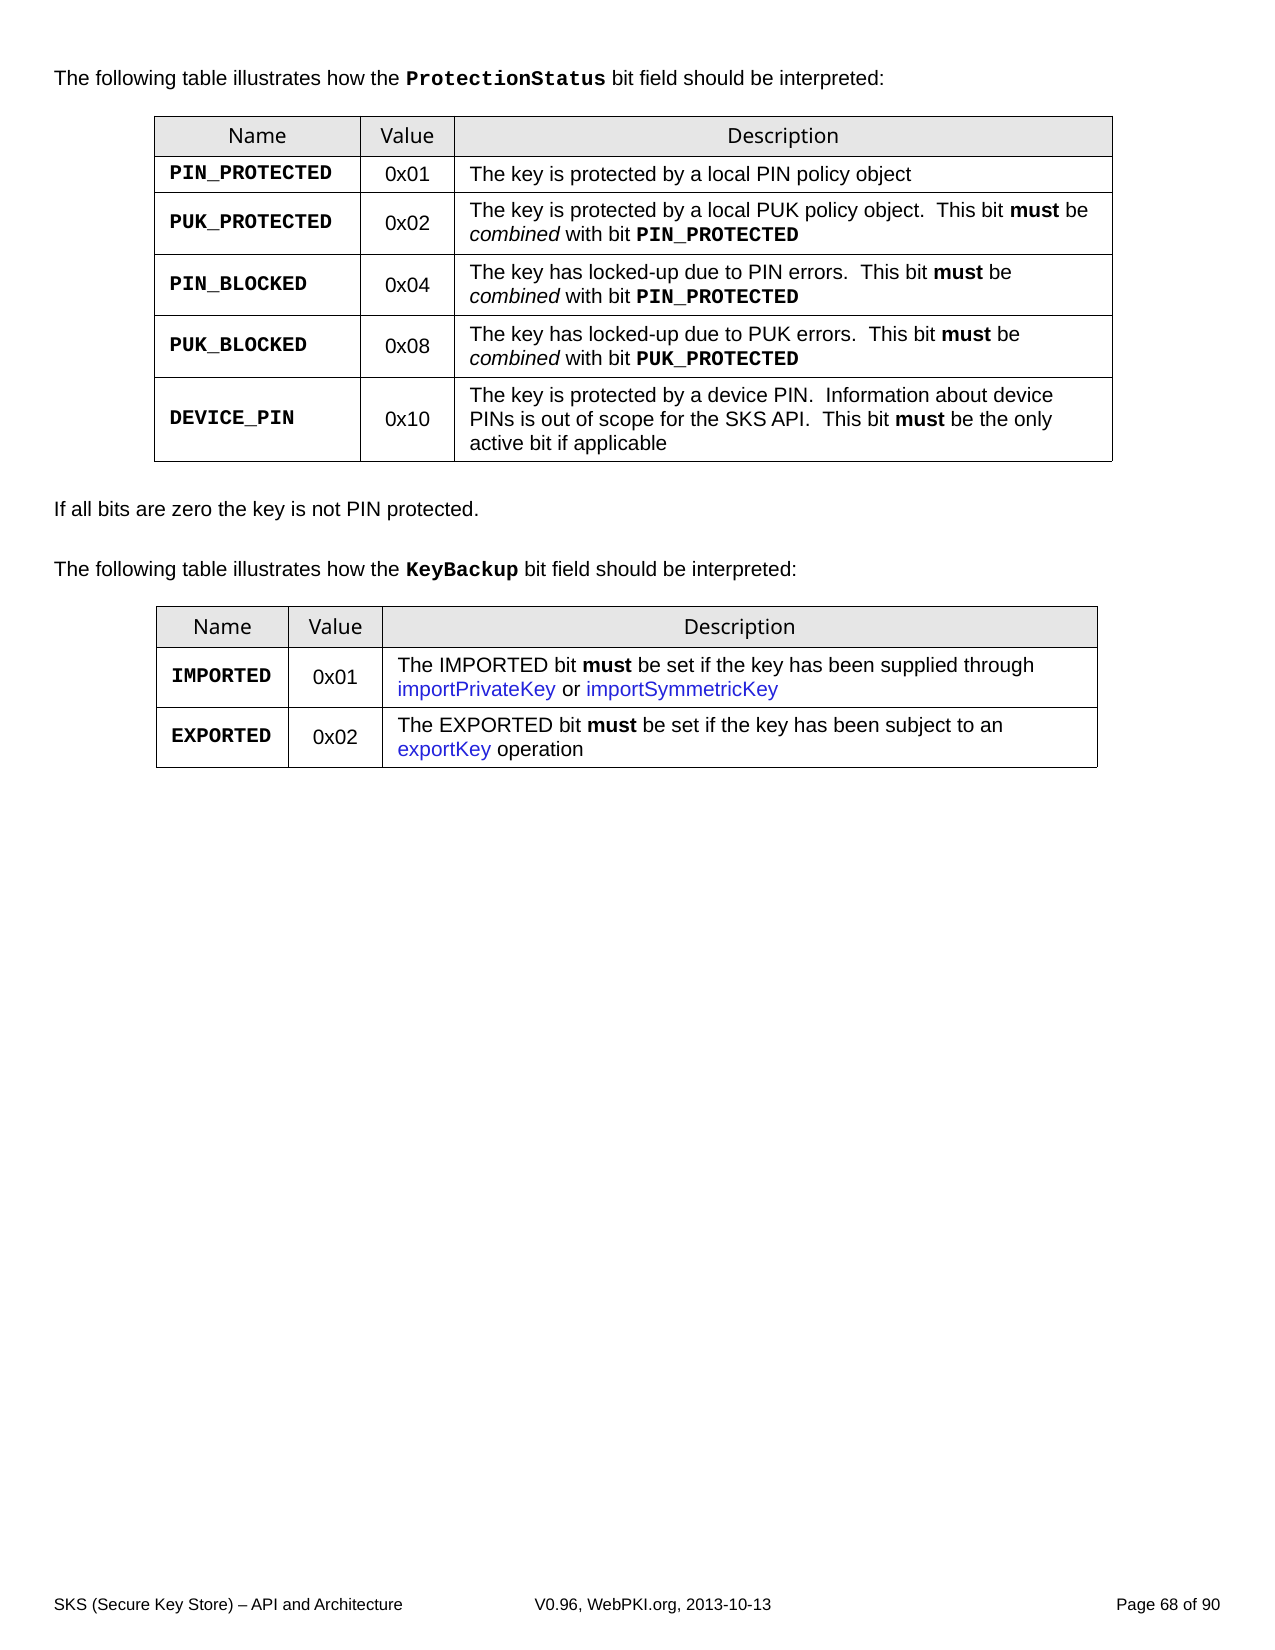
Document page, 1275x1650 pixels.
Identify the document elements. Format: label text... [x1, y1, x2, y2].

table_cell 0x08 [361, 316, 454, 377]
table_header Value [361, 117, 454, 156]
table_cell IMPORTED [157, 648, 288, 707]
table_cell PUK_PROTECTED [155, 193, 360, 254]
table_cell PIN_BLOCKED [155, 255, 360, 315]
table_cell 0x01 [361, 157, 454, 192]
table_cell The key has locked-up due to PIN errors. This bit must be combined with bit PIN_PROTECTED [455, 255, 1112, 315]
table_cell PUK_BLOCKED [155, 316, 360, 377]
table_header Name [155, 117, 360, 156]
table_cell 0x04 [361, 255, 454, 315]
table_cell The EXPORTED bit must be set if the key has been subject to an exportKey operation [383, 708, 1097, 767]
table_cell 0x02 [361, 193, 454, 254]
text The following table illustrates how the KeyBackup bit field should be interpreted: [54, 533, 1221, 606]
table_cell DEVICE_PIN [155, 378, 360, 461]
table_cell 0x01 [289, 648, 382, 707]
table_cell The key is protected by a device PIN. Information about device PINs is out of scope for the SKS API. This bit must be the only active bit if applicable [455, 378, 1112, 461]
table_cell The IMPORTED bit must be set if the key has been supplied through importPrivateKey or importSymmetricKey [383, 648, 1097, 707]
table_header Description [455, 117, 1112, 156]
table_header Value [289, 607, 382, 647]
table_cell The key is protected by a local PIN policy object [455, 157, 1112, 192]
table_header Description [383, 607, 1097, 647]
table_cell PIN_PROTECTED [155, 157, 360, 192]
table_cell The key is protected by a local PUK policy object. This bit must be combined with bit PIN_PROTECTED [455, 193, 1112, 254]
table_cell EXPORTED [157, 708, 288, 767]
text The following table illustrates how the ProtectionStatus bit field should be interpreted: [54, 66, 1221, 116]
table_cell 0x10 [361, 378, 454, 461]
table_cell 0x02 [289, 708, 382, 767]
table_cell The key has locked-up due to PUK errors. This bit must be combined with bit PUK_PROTECTED [455, 316, 1112, 377]
table_header Name [157, 607, 288, 647]
text If all bits are zero the key is not PIN protected. [54, 497, 1221, 521]
